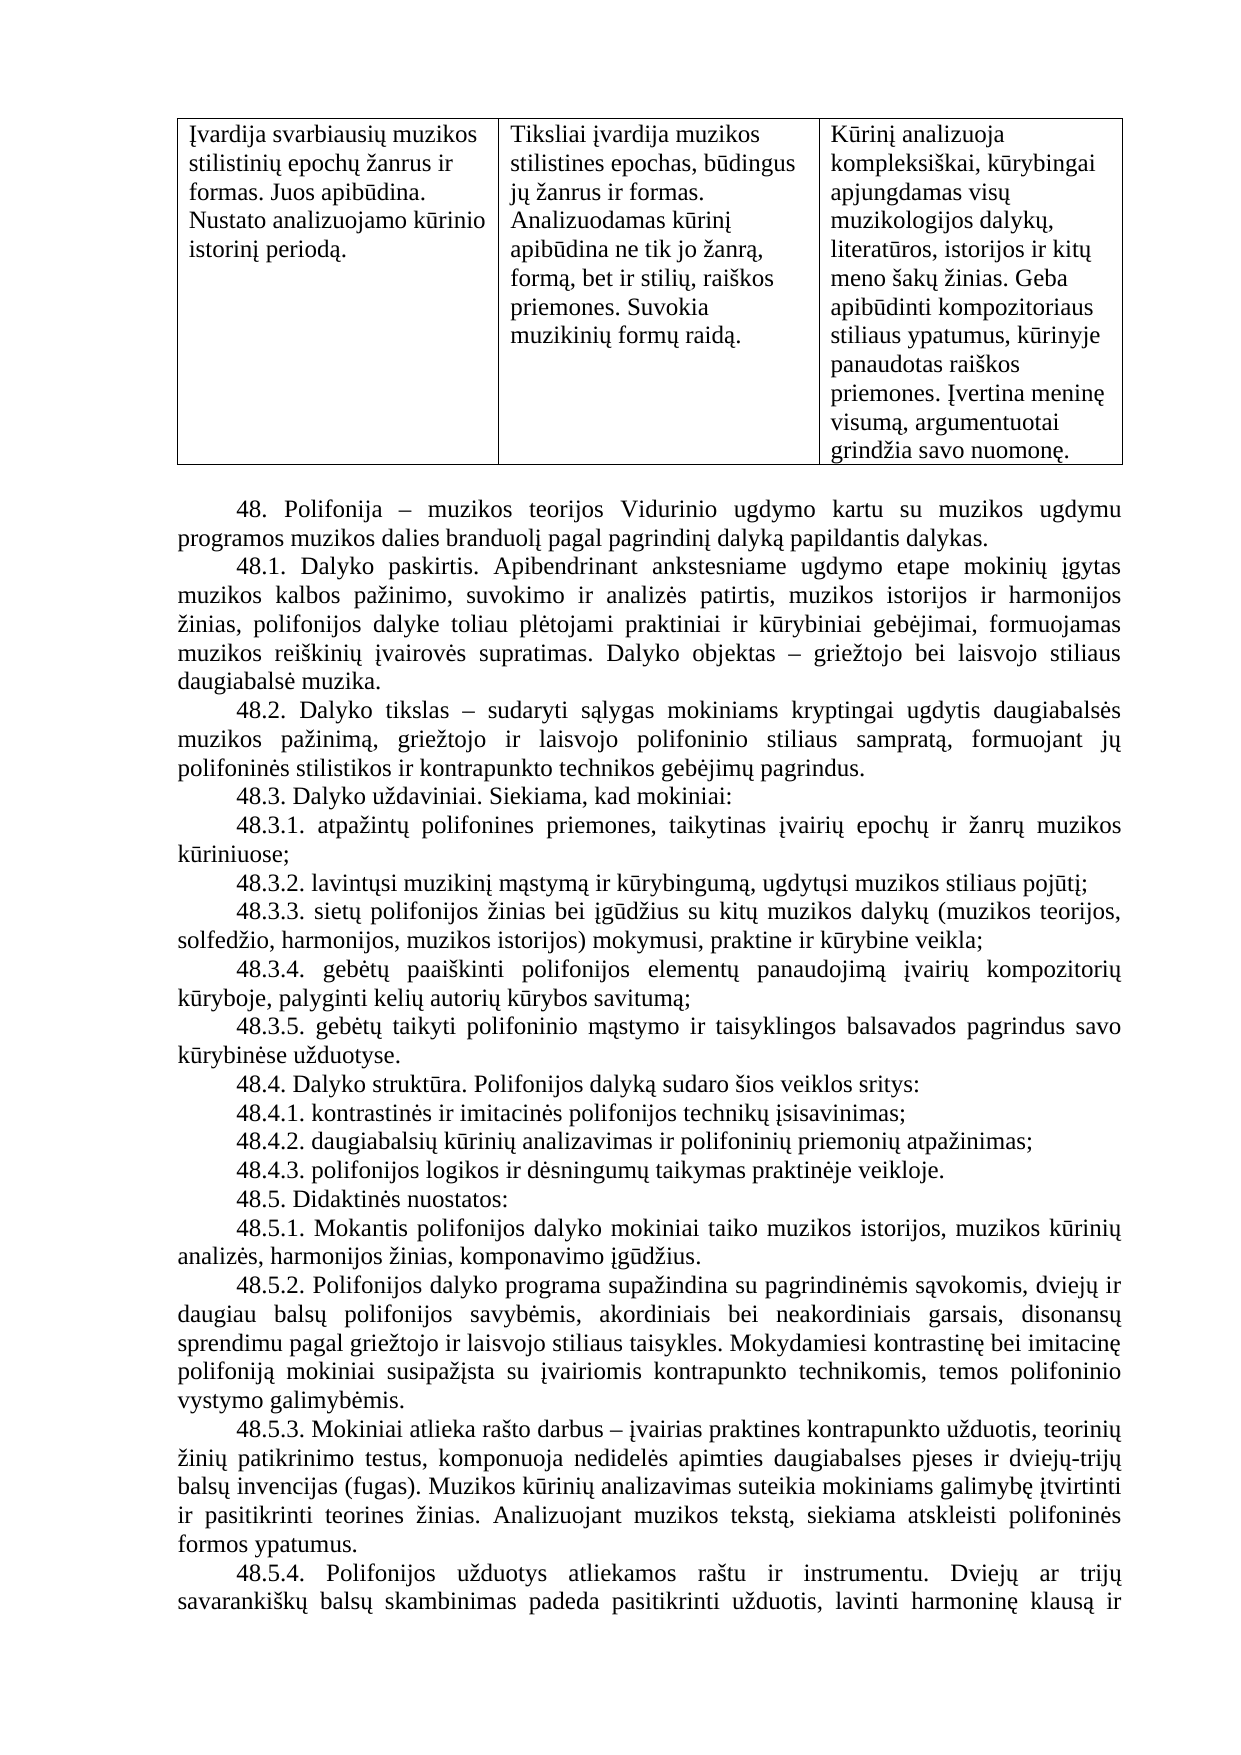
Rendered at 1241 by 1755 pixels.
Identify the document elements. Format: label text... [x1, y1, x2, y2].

text 48.2. Dalyko tikslas – sudaryti sąlygas mokiniams kryptingai ugdytis daugiabalsės muzikos pažinimą, griežtojo ir laisvojo polifoninio stiliaus sampratą, formuojant jų polifoninės stilistikos ir kontrapunkto technikos gebėjimų pagrindus. [177, 695, 1122, 781]
text 48.5.4. Polifonijos užduotys atliekamos raštu ir instrumentu. Dviejų ar trijų savarankiškų balsų skambinimas padeda pasitikrinti užduotis, lavinti harmoninę klausą ir [177, 1558, 1122, 1615]
text 48.4.1. kontrastinės ir imitacinės polifonijos technikų įsisavinimas; [177, 1098, 1122, 1126]
table_cell Įvardija svarbiausių muzikos stilistinių epochų žanrus ir formas. Juos apibūdina. Nustato analizuojamo kūrinio istorinį periodą. [178, 119, 498, 464]
text 48.3.3. sietų polifonijos žinias bei įgūdžius su kitų muzikos dalykų (muzikos teorijos, solfedžio, harmonijos, muzikos istorijos) mokymusi, praktine ir kūrybine veikla; [177, 896, 1122, 954]
text 48.5.3. Mokiniai atlieka rašto darbus – įvairias praktines kontrapunkto užduotis, teorinių žinių patikrinimo testus, komponuoja nedidelės apimties daugiabalses pjeses ir dviejų-trijų balsų invencijas (fugas). Muzikos kūrinių analizavimas suteikia mokiniams galimybę įtvirtinti ir pasitikrinti teorines žinias. Analizuojant muzikos tekstą, siekiama atskleisti polifoninės formos ypatumus. [177, 1414, 1122, 1558]
text 48.4.3. polifonijos logikos ir dėsningumų taikymas praktinėje veikloje. [177, 1155, 1122, 1184]
text 48.1. Dalyko paskirtis. Apibendrinant ankstesniame ugdymo etape mokinių įgytas muzikos kalbos pažinimo, suvokimo ir analizės patirtis, muzikos istorijos ir harmonijos žinias, polifonijos dalyke toliau plėtojami praktiniai ir kūrybiniai gebėjimai, formuojamas muzikos reiškinių įvairovės supratimas. Dalyko objektas – griežtojo bei laisvojo stiliaus daugiabalsė muzika. [177, 551, 1122, 695]
text 48. Polifonija – muzikos teorijos Vidurinio ugdymo kartu su muzikos ugdymu programos muzikos dalies branduolį pagal pagrindinį dalyką papildantis dalykas. [177, 494, 1122, 551]
text 48.3.2. lavintųsi muzikinį mąstymą ir kūrybingumą, ugdytųsi muzikos stiliaus pojūtį; [177, 868, 1122, 896]
text 48.3. Dalyko uždaviniai. Siekiama, kad mokiniai: [177, 781, 1122, 810]
text 48.5. Didaktinės nuostatos: [177, 1184, 1122, 1213]
table_cell Tiksliai įvardija muzikos stilistines epochas, būdingus jų žanrus ir formas. Analizuodamas kūrinį apibūdina ne tik jo žanrą, formą, bet ir stilių, raiškos priemones. Suvokia muzikinių formų raidą. [499, 119, 819, 464]
text 48.3.1. atpažintų polifonines priemones, taikytinas įvairių epochų ir žanrų muzikos kūriniuose; [177, 810, 1122, 868]
text 48.3.4. gebėtų paaiškinti polifonijos elementų panaudojimą įvairių kompozitorių kūryboje, palyginti kelių autorių kūrybos savitumą; [177, 954, 1122, 1011]
text 48.3.5. gebėtų taikyti polifoninio mąstymo ir taisyklingos balsavados pagrindus savo kūrybinėse užduotyse. [177, 1011, 1122, 1069]
text 48.5.1. Mokantis polifonijos dalyko mokiniai taiko muzikos istorijos, muzikos kūrinių analizės, harmonijos žinias, komponavimo įgūdžius. [177, 1213, 1122, 1270]
text 48.4.2. daugiabalsių kūrinių analizavimas ir polifoninių priemonių atpažinimas; [177, 1126, 1122, 1155]
text 48.4. Dalyko struktūra. Polifonijos dalyką sudaro šios veiklos sritys: [177, 1069, 1122, 1098]
text 48.5.2. Polifonijos dalyko programa supažindina su pagrindinėmis sąvokomis, dviejų ir daugiau balsų polifonijos savybėmis, akordiniais bei neakordiniais garsais, disonansų sprendimu pagal griežtojo ir laisvojo stiliaus taisykles. Mokydamiesi kontrastinę bei imitacinę polifoniją mokiniai susipažįsta su įvairiomis kontrapunkto technikomis, temos polifoninio vystymo galimybėmis. [177, 1270, 1122, 1414]
table_cell Kūrinį analizuoja kompleksiškai, kūrybingai apjungdamas visų muzikologijos dalykų, literatūros, istorijos ir kitų meno šakų žinias. Geba apibūdinti kompozitoriaus stiliaus ypatumus, kūrinyje panaudotas raiškos priemones. Įvertina meninę visumą, argumentuotai grindžia savo nuomonę. [820, 119, 1122, 464]
